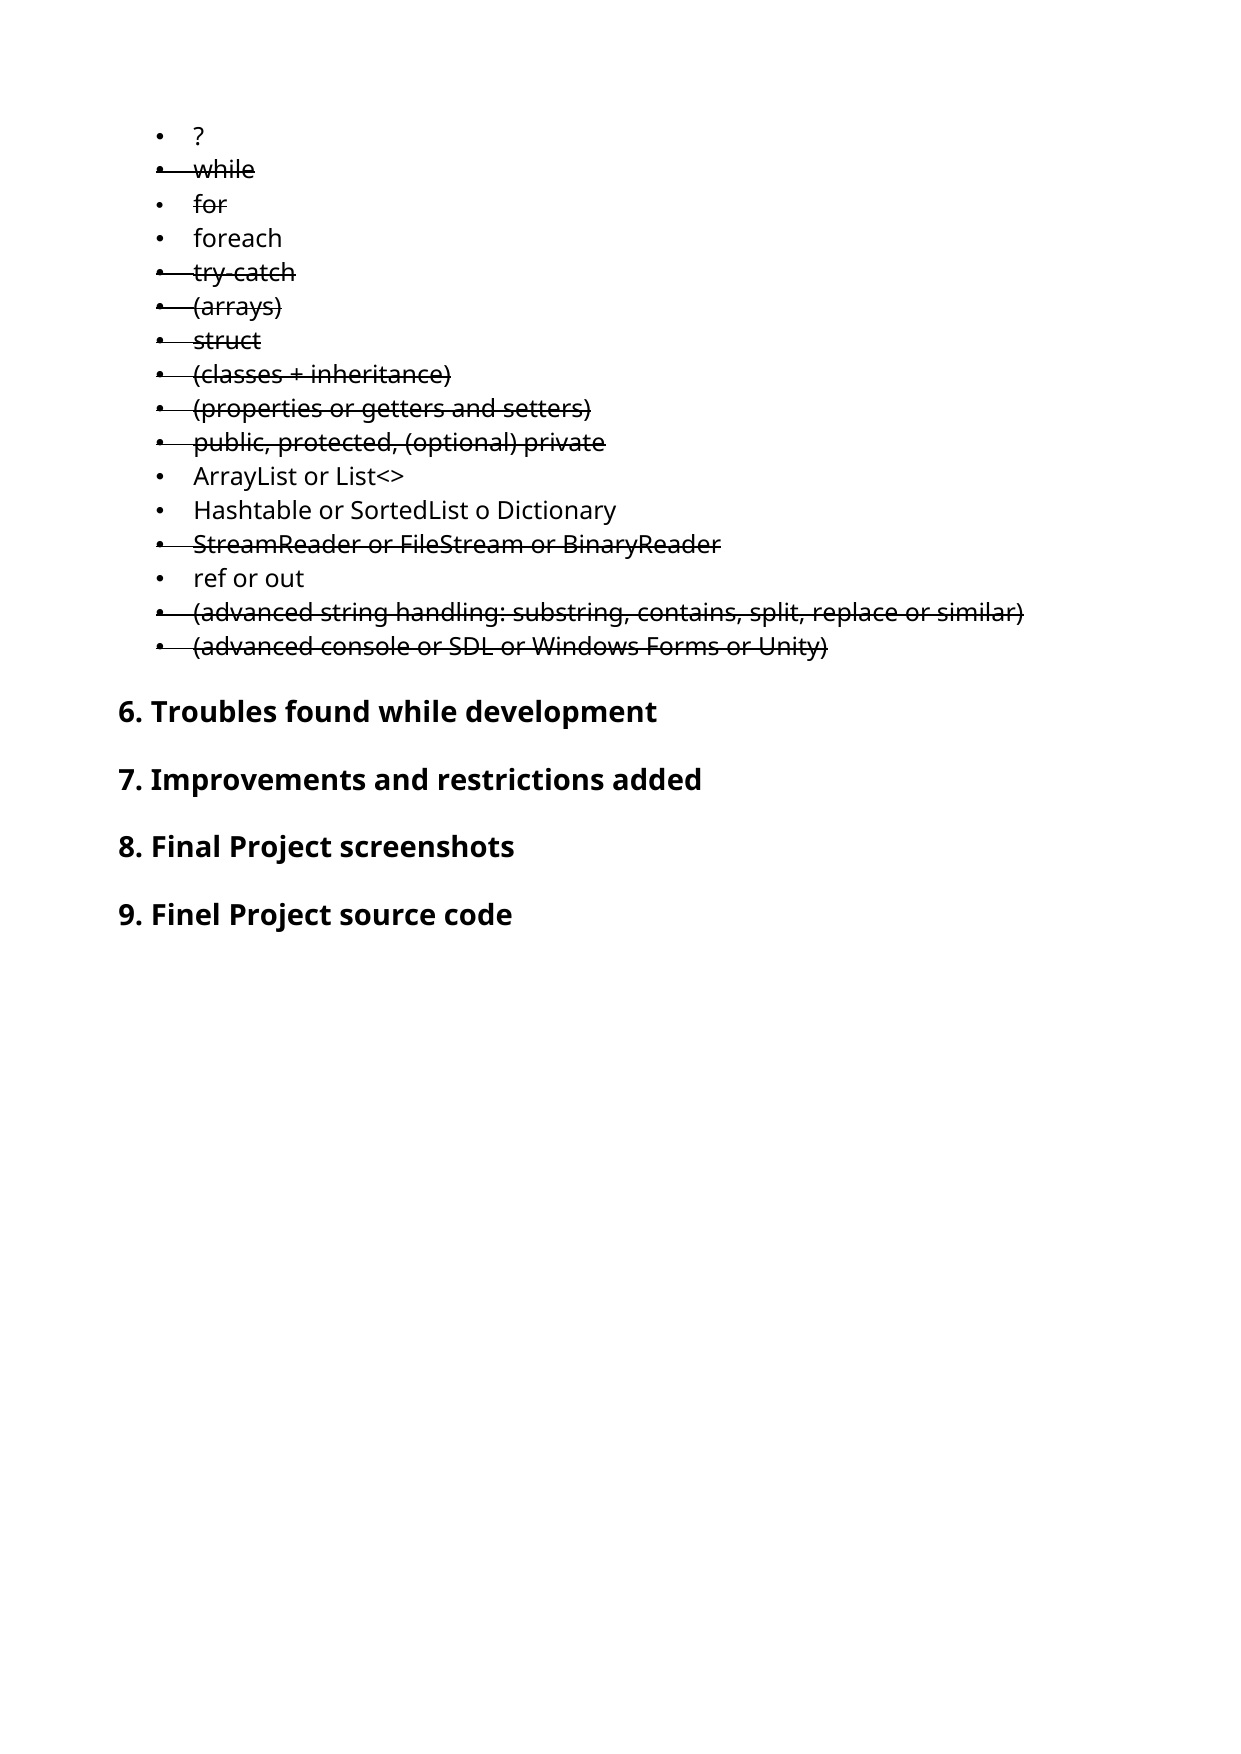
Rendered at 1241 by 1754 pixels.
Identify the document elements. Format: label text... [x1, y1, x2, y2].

list ArrayList or List<> [156, 459, 1122, 493]
list (classes + inheritance) [156, 357, 1122, 391]
list Hashtable or SortedList o Dictionary [156, 493, 1122, 527]
list (advanced string handling: substring, contains, split, replace or similar) [156, 595, 1122, 629]
text 9. Finel Project source code [118, 894, 1122, 934]
list while [156, 152, 1122, 186]
list try-catch [156, 254, 1122, 288]
list StreamReader or FileStream or BinaryReader [156, 527, 1122, 561]
list (properties or getters and setters) [156, 391, 1122, 425]
list struct [156, 322, 1122, 357]
list foreach [156, 220, 1122, 254]
list public, protected, (optional) private [156, 425, 1122, 459]
text 7. Improvements and restrictions added [118, 759, 1122, 798]
list ref or out [156, 561, 1122, 595]
text 8. Final Project screenshots [118, 827, 1122, 866]
list for [156, 186, 1122, 220]
list (arrays) [156, 288, 1122, 322]
list (advanced console or SDL or Windows Forms or Unity) [156, 629, 1122, 663]
list ? [156, 118, 1122, 152]
text 6. Troubles found while development [118, 691, 1122, 731]
